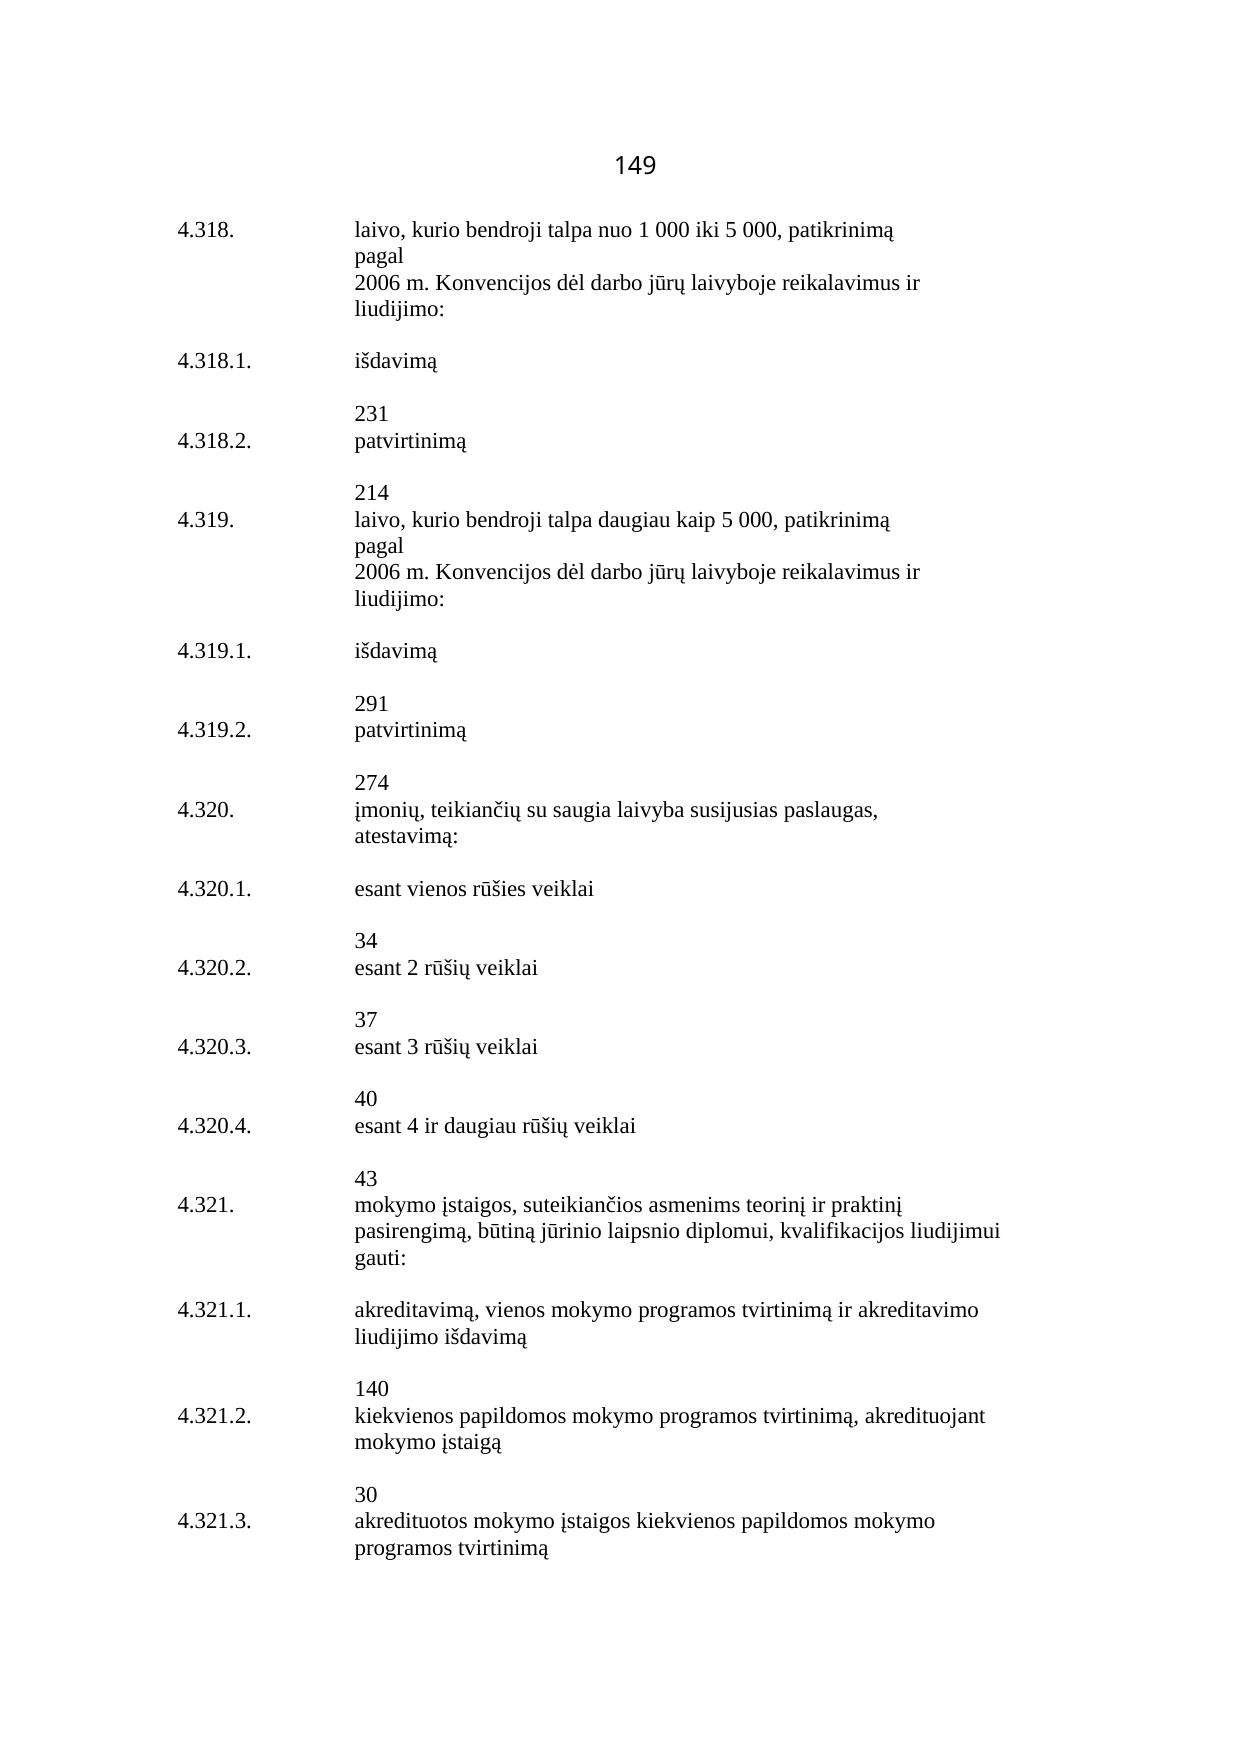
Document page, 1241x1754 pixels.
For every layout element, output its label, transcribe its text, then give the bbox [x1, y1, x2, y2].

text 4.318.2. patvirtinimą 214 [177, 427, 945, 506]
text 4.319.2. patvirtinimą 274 [177, 717, 945, 796]
text 4.318. laivo, kurio bendroji talpa nuo 1 000 iki 5 000, patikrinimą pagal [177, 216, 945, 268]
text 4.321.2. kiekvienos papildomos mokymo programos tvirtinimą, akredituojant mokymo įstaigą 30 [177, 1402, 1004, 1507]
text 4.318.1. išdavimą 231 [177, 348, 945, 427]
text 2006 m. Konvencijos dėl darbo jūrų laivyboje reikalavimus ir [354, 268, 945, 295]
text 4.319. laivo, kurio bendroji talpa daugiau kaip 5 000, patikrinimą pagal [177, 506, 945, 558]
text 4.320.1. esant vienos rūšies veiklai 34 [177, 875, 945, 954]
text 4.321. mokymo įstaigos, suteikiančios asmenims teorinį ir praktinį pasirengimą, būtiną jūrinio laipsnio diplomui, kvalifikacijos liudijimui gauti: [177, 1191, 1004, 1296]
text 4.321.1. akreditavimą, vienos mokymo programos tvirtinimą ir akreditavimo liudijimo išdavimą 140 [177, 1296, 1004, 1402]
text atestavimą: [354, 822, 945, 875]
text liudijimo: [354, 295, 945, 348]
text liudijimo: [354, 585, 945, 637]
text 4.321.3. akredituotos mokymo įstaigos kiekvienos papildomos mokymo programos tvirtinimą [177, 1507, 1004, 1560]
text 4.320.4. esant 4 ir daugiau rūšių veiklai 43 [177, 1112, 945, 1191]
text 4.319.1. išdavimą 291 [177, 637, 945, 717]
text 4.320.2. esant 2 rūšių veiklai 37 [177, 954, 945, 1033]
text 4.320. įmonių, teikiančių su saugia laivyba susijusias paslaugas, [177, 796, 945, 822]
text 4.320.3. esant 3 rūšių veiklai 40 [177, 1033, 945, 1112]
text 2006 m. Konvencijos dėl darbo jūrų laivyboje reikalavimus ir [354, 558, 945, 585]
